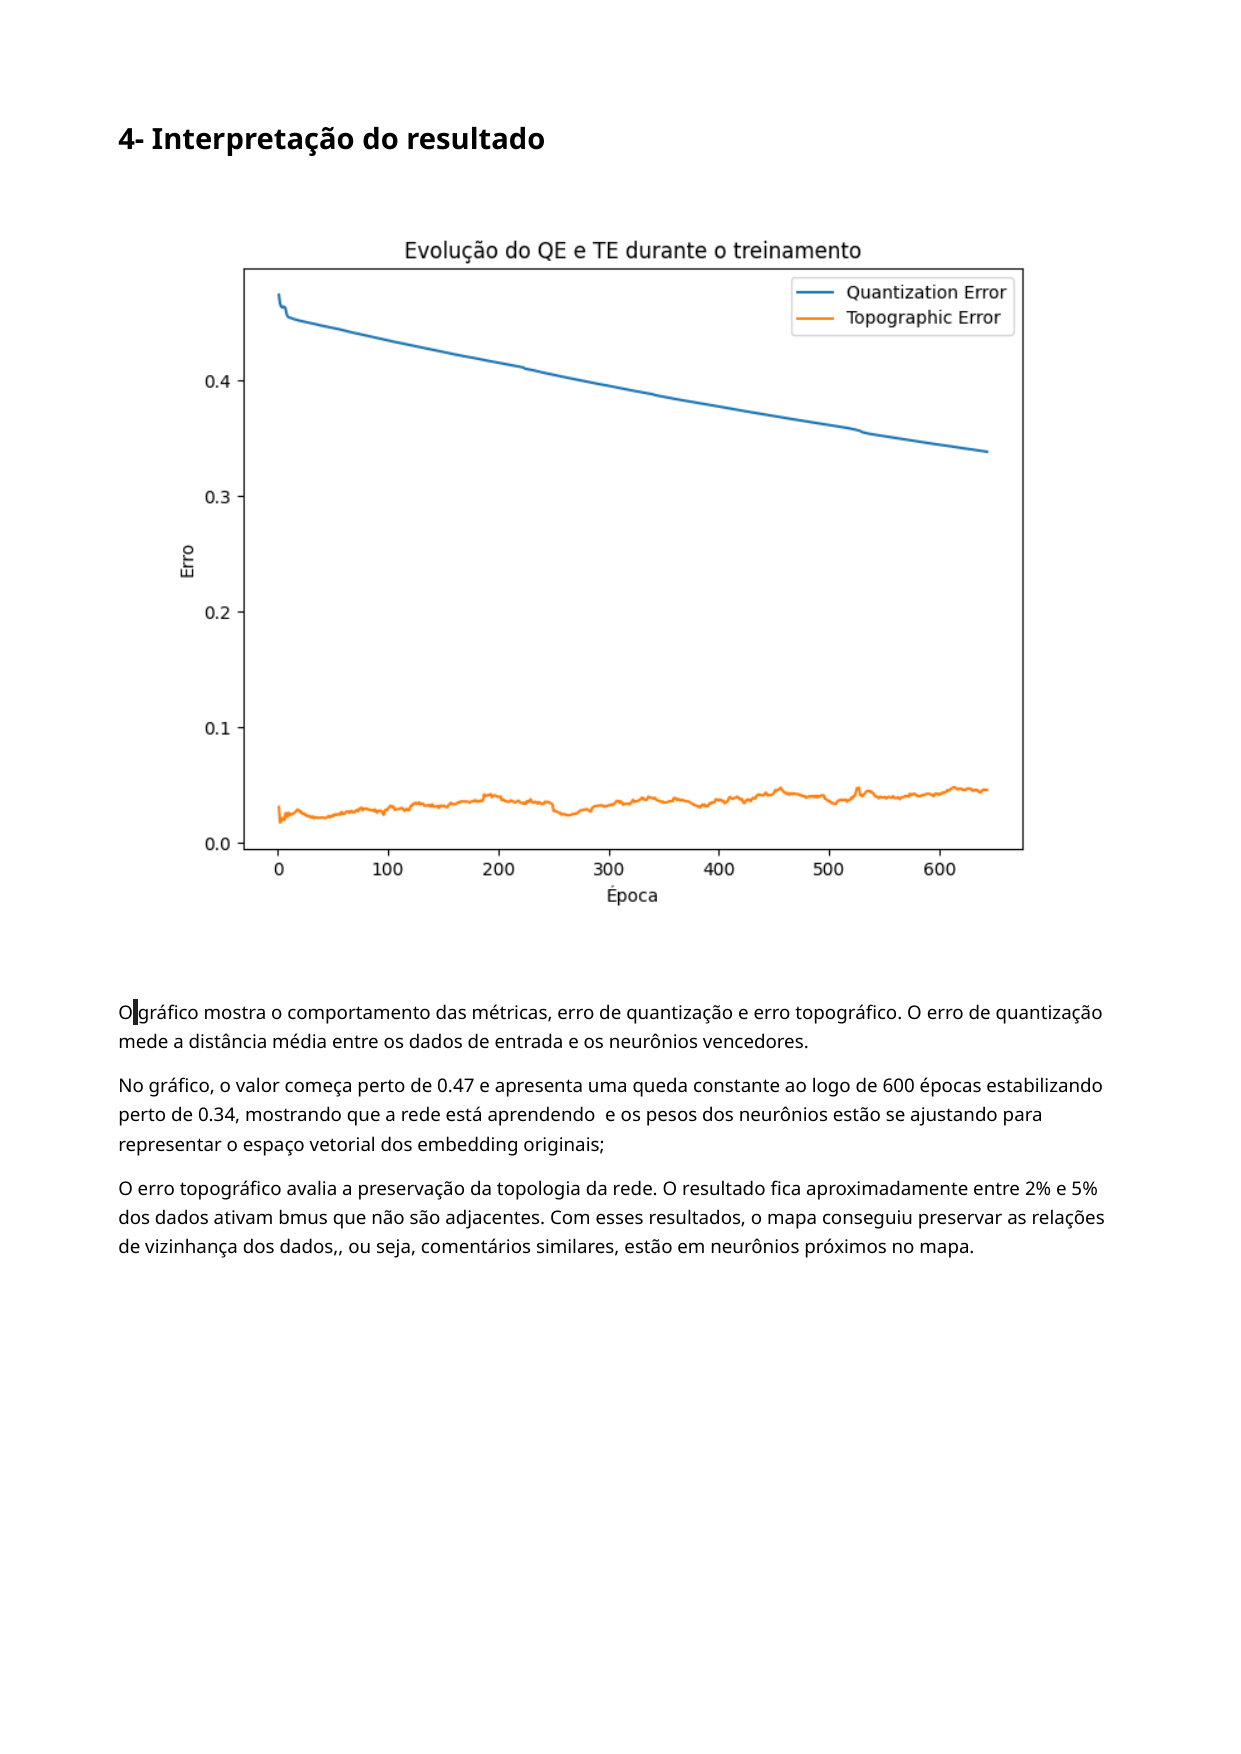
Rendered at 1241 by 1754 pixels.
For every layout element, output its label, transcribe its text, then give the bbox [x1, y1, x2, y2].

subtitle 4- Interpretação do resultado [118, 118, 1122, 158]
text No gráfico, o valor começa perto de 0.47 e apresenta uma queda constante ao logo de 600 épocas estabilizando perto de 0.34, mostrando que a rede está aprendendo e os pesos dos neurônios estão se ajustando para representar o espaço vetorial dos embedding originais; [118, 1072, 1122, 1157]
picture [118, 178, 1123, 932]
text O erro topográfico avalia a preservação da topologia da rede. O resultado fica aproximadamente entre 2% e 5% dos dados ativam bmus que não são adjacentes. Com esses resultados, o mapa conseguiu preservar as relações de vizinhança dos dados,, ou seja, comentários similares, estão em neurônios próximos no mapa. [118, 1175, 1122, 1259]
text O gráfico mostra o comportamento das métricas, erro de quantização e erro topográfico. O erro de quantização mede a distância média entre os dados de entrada e os neurônios vencedores. [118, 999, 1122, 1054]
